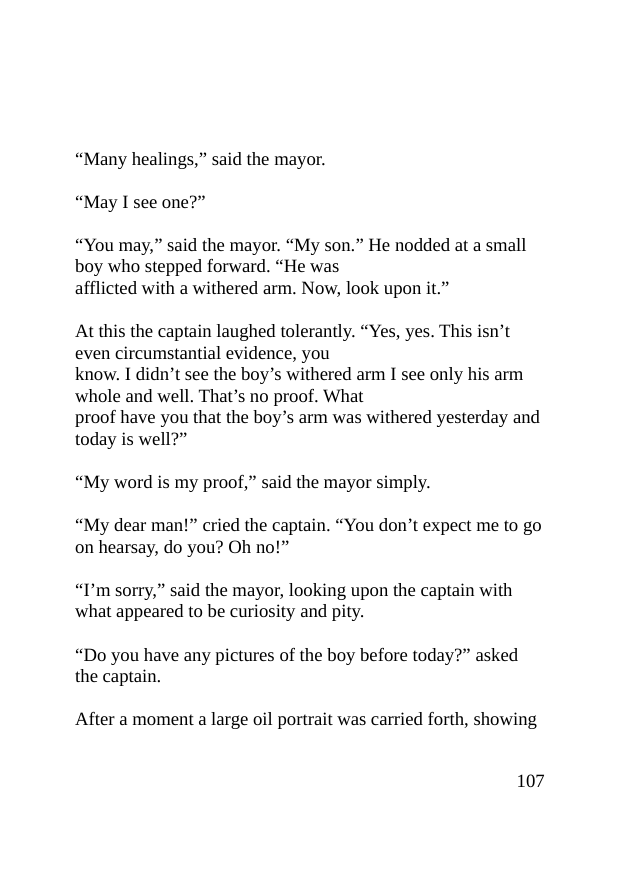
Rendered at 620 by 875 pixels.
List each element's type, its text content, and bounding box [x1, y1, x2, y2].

text “Many healings,” said the mayor. “May I see one?” “You may,” said the mayor. “My son.” He nodded at a small boy who stepped forward. “He was afflicted with a withered arm. Now, look upon it.” At this the captain laughed tolerantly. “Yes, yes. This isn’t even circumstantial evidence, you know. I didn’t see the boy’s withered arm I see only his arm whole and well. That’s no proof. What proof have you that the boy’s arm was withered yesterday and today is well?” “My word is my proof,” said the mayor simply. “My dear man!” cried the captain. “You don’t expect me to go on hearsay, do you? Oh no!” “I’m sorry,” said the mayor, looking upon the captain with what appeared to be curiosity and pity. “Do you have any pictures of the boy before today?” asked the captain. After a moment a large oil portrait was carried forth, showing [75, 126, 544, 730]
